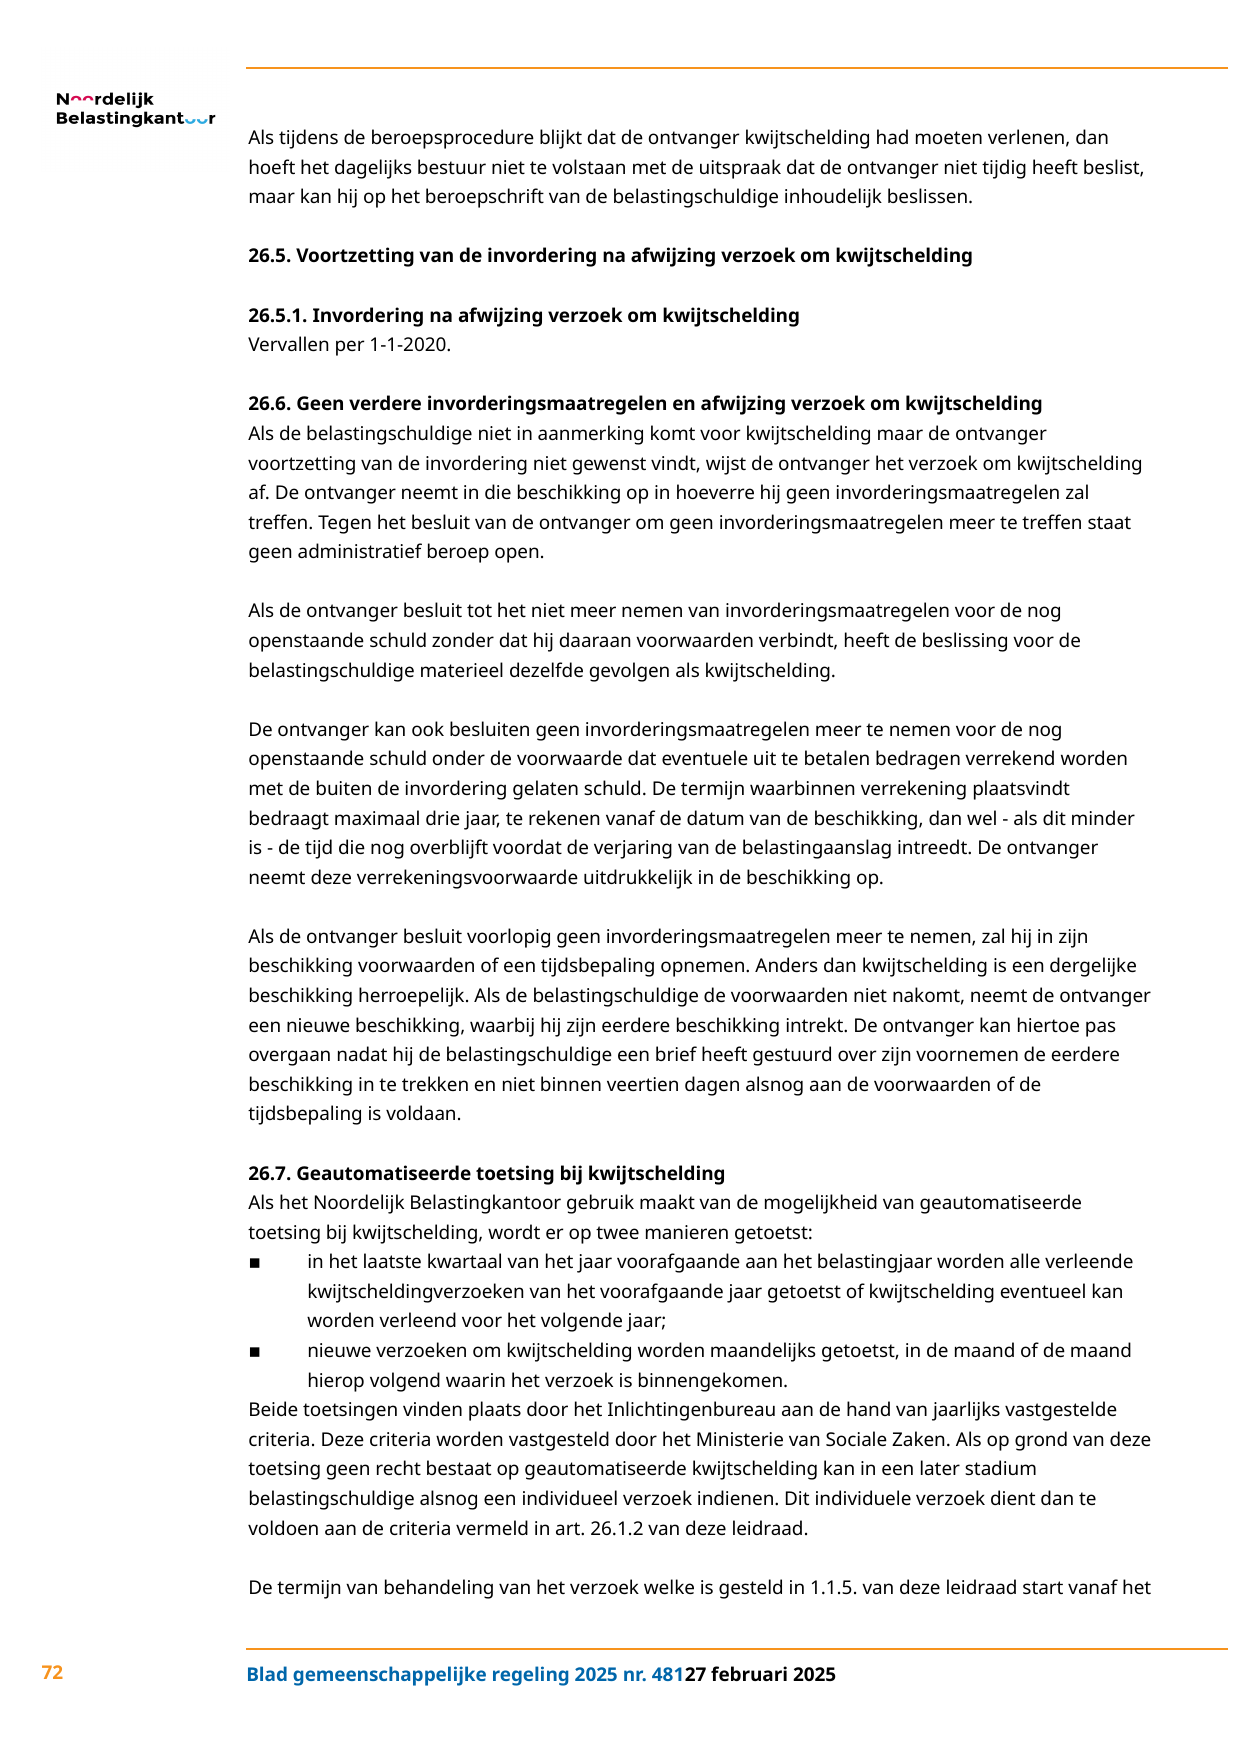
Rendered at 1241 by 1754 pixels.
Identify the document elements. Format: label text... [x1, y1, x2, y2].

list nieuwe verzoeken om kwijtschelding worden maandelijks getoetst, in de maand of de maand hierop volgend waarin het verzoek is binnengekomen. [248, 1337, 1152, 1393]
text 26.5.1. Invordering na afwijzing verzoek om kwijtschelding [248, 302, 1152, 328]
text Als de belastingschuldige niet in aanmerking komt voor kwijtschelding maar de ontvanger voortzetting van de invordering niet gewenst vindt, wijst de ontvanger het verzoek om kwijtschelding af. De ontvanger neemt in die beschikking op in hoeverre hij geen invorderingsmaatregelen zal treffen. Tegen het besluit van de ontvanger om geen invorderingsmaatregelen meer te treffen staat geen administratief beroep open. [248, 420, 1152, 564]
text De ontvanger kan ook besluiten geen invorderingsmaatregelen meer te nemen voor de nog openstaande schuld onder de voorwaarde dat eventuele uit te betalen bedragen verrekend worden met de buiten de invordering gelaten schuld. De termijn waarbinnen verrekening plaatsvindt bedraagt maximaal drie jaar, te rekenen vanaf de datum van de beschikking, dan wel - als dit minder is - de tijd die nog overblijft voordat de verjaring van de belastingaanslag intreedt. De ontvanger neemt deze verrekeningsvoorwaarde uitdrukkelijk in de beschikking op. [248, 716, 1152, 890]
list in het laatste kwartaal van het jaar voorafgaande aan het belastingjaar worden alle verleende kwijtscheldingverzoeken van het voorafgaande jaar getoetst of kwijtschelding eventueel kan worden verleend voor het volgende jaar; [248, 1248, 1152, 1333]
picture [41, 47, 231, 172]
text Vervallen per 1-1-2020. [248, 331, 1152, 357]
text 26.7. Geautomatiseerde toetsing bij kwijtschelding [248, 1160, 1152, 1186]
text 26.5. Voortzetting van de invordering na afwijzing verzoek om kwijtschelding [248, 243, 1152, 268]
text 26.6. Geen verdere invorderingsmaatregelen en afwijzing verzoek om kwijtschelding [248, 391, 1152, 416]
text De termijn van behandeling van het verzoek welke is gesteld in 1.1.5. van deze leidraad start vanaf het [248, 1574, 1152, 1600]
text Als de ontvanger besluit voorlopig geen invorderingsmaatregelen meer te nemen, zal hij in zijn beschikking voorwaarden of een tijdsbepaling opnemen. Anders dan kwijtschelding is een dergelijke beschikking herroepelijk. Als de belastingschuldige de voorwaarden niet nakomt, neemt de ontvanger een nieuwe beschikking, waarbij hij zijn eerdere beschikking intrekt. De ontvanger kan hiertoe pas overgaan nadat hij de belastingschuldige een brief heeft gestuurd over zijn voornemen de eerdere beschikking in te trekken en niet binnen veertien dagen alsnog aan de voorwaarden of de tijdsbepaling is voldaan. [248, 923, 1152, 1126]
text Als het Noordelijk Belastingkantoor gebruik maakt van de mogelijkheid van geautomatiseerde toetsing bij kwijtschelding, wordt er op twee manieren getoetst: [248, 1189, 1152, 1245]
text Als tijdens de beroepsprocedure blijkt dat de ontvanger kwijtschelding had moeten verlenen, dan hoeft het dagelijks bestuur niet te volstaan met de uitspraak dat de ontvanger niet tijdig heeft beslist, maar kan hij op het beroepschrift van de belastingschuldige inhoudelijk beslissen. [248, 124, 1152, 209]
text Als de ontvanger besluit tot het niet meer nemen van invorderingsmaatregelen voor de nog openstaande schuld zonder dat hij daaraan voorwaarden verbindt, heeft de beslissing voor de belastingschuldige materieel dezelfde gevolgen als kwijtschelding. [248, 598, 1152, 683]
text Beide toetsingen vinden plaats door het Inlichtingenbureau aan de hand van jaarlijks vastgestelde criteria. Deze criteria worden vastgesteld door het Ministerie van Sociale Zaken. Als op grond van deze toetsing geen recht bestaat op geautomatiseerde kwijtschelding kan in een later stadium belastingschuldige alsnog een individueel verzoek indienen. Dit individuele verzoek dient dan te voldoen aan de criteria vermeld in art. 26.1.2 van deze leidraad. [248, 1396, 1152, 1541]
